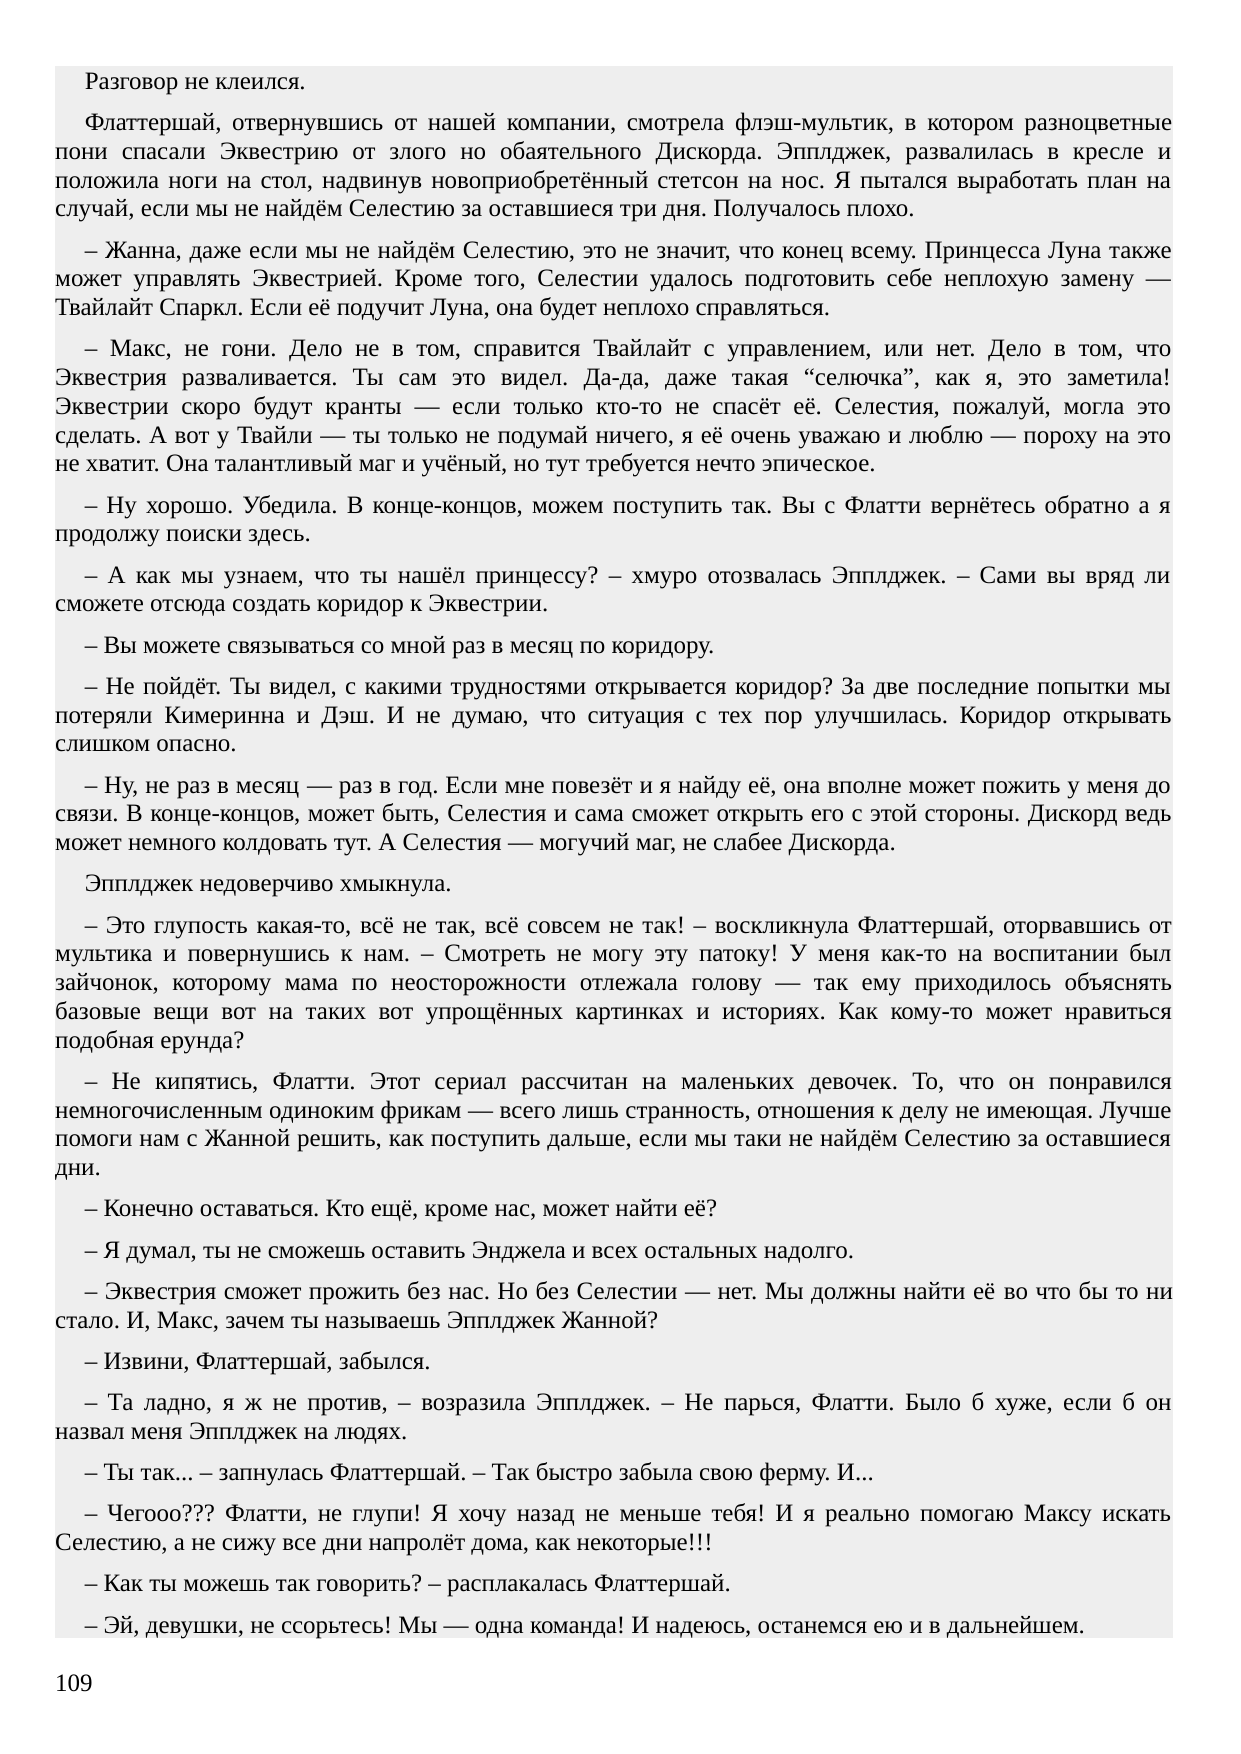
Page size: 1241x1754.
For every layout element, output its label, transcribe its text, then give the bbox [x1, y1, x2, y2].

text Эпплджек недоверчиво хмыкнула. [55, 868, 1173, 897]
text – Ты так... – запнулась Флаттершай. – Так быстро забыла свою ферму. И... [55, 1457, 1173, 1486]
text – Не кипятись, Флатти. Этот сериал рассчитан на маленьких девочек. То, что он понравился немногочисленным одиноким фрикам — всего лишь странность, отношения к делу не имеющая. Лучше помоги нам с Жанной решить, как поступить дальше, если мы таки не найдём Селестию за оставшиеся дни. [55, 1066, 1173, 1181]
text – Вы можете связываться со мной раз в месяц по коридору. [55, 630, 1173, 658]
text – Я думал, ты не сможешь оставить Энджела и всех остальных надолго. [55, 1235, 1173, 1263]
text – Ну, не раз в месяц — раз в год. Если мне повезёт и я найду её, она вполне может пожить у меня до связи. В конце-концов, может быть, Селестия и сама сможет открыть его с этой стороны. Дискорд ведь может немного колдовать тут. А Селестия — могучий маг, не слабее Дискорда. [55, 770, 1173, 856]
text – Та ладно, я ж не против, – возразила Эпплджек. – Не парься, Флатти. Было б хуже, если б он назвал меня Эпплджек на людях. [55, 1387, 1173, 1445]
text – Чегооо??? Флатти, не глупи! Я хочу назад не меньше тебя! И я реально помогаю Максу искать Селестию, а не сижу все дни напролёт дома, как некоторые!!! [55, 1498, 1173, 1556]
text Разговор не клеился. [55, 66, 1173, 95]
text Флаттершай, отвернувшись от нашей компании, смотрела флэш-мультик, в котором разноцветные пони спасали Эквестрию от злого но обаятельного Дискорда. Эпплджек, развалилась в кресле и положила ноги на стол, надвинув новоприобретённый стетсон на нос. Я пытался выработать план на случай, если мы не найдём Селестию за оставшиеся три дня. Получалось плохо. [55, 107, 1173, 222]
text – Эй, девушки, не ссорьтесь! Мы — одна команда! И надеюсь, останемся ею и в дальнейшем. [55, 1610, 1173, 1638]
text – Жанна, даже если мы не найдём Селестию, это не значит, что конец всему. Принцесса Луна также может управлять Эквестрией. Кроме того, Селестии удалось подготовить себе неплохую замену — Твайлайт Спаркл. Если её подучит Луна, она будет неплохо справляться. [55, 235, 1173, 321]
text – Конечно оставаться. Кто ещё, кроме нас, может найти её? [55, 1193, 1173, 1222]
text – Ну хорошо. Убедила. В конце-концов, можем поступить так. Вы с Флатти вернётесь обратно а я продолжу поиски здесь. [55, 490, 1173, 547]
text – Извини, Флаттершай, забылся. [55, 1346, 1173, 1375]
text – Не пойдёт. Ты видел, с какими трудностями открывается коридор? За две последние попытки мы потеряли Кимеринна и Дэш. И не думаю, что ситуация с тех пор улучшилась. Коридор открывать слишком опасно. [55, 671, 1173, 757]
text – Эквестрия сможет прожить без нас. Но без Селестии — нет. Мы должны найти её во что бы то ни стало. И, Макс, зачем ты называешь Эпплджек Жанной? [55, 1276, 1173, 1333]
text – А как мы узнаем, что ты нашёл принцессу? – хмуро отозвалась Эпплджек. – Сами вы вряд ли сможете отсюда создать коридор к Эквестрии. [55, 560, 1173, 617]
text – Макс, не гони. Дело не в том, справится Твайлайт с управлением, или нет. Дело в том, что Эквестрия разваливается. Ты сам это видел. Да-да, даже такая “селючка”, как я, это заметила! Эквестрии скоро будут кранты — если только кто-то не спасёт её. Селестия, пожалуй, могла это сделать. А вот у Твайли — ты только не подумай ничего, я её очень уважаю и люблю — пороху на это не хватит. Она талантливый маг и учёный, но тут требуется нечто эпическое. [55, 333, 1173, 477]
text – Как ты можешь так говорить? – расплакалась Флаттершай. [55, 1568, 1173, 1597]
text – Это глупость какая-то, всё не так, всё совсем не так! – воскликнула Флаттершай, оторвавшись от мультика и повернушись к нам. – Смотреть не могу эту патоку! У меня как-то на воспитании был зайчонок, которому мама по неосторожности отлежала голову — так ему приходилось объяснять базовые вещи вот на таких вот упрощённых картинках и историях. Как кому-то может нравиться подобная ерунда? [55, 910, 1173, 1053]
